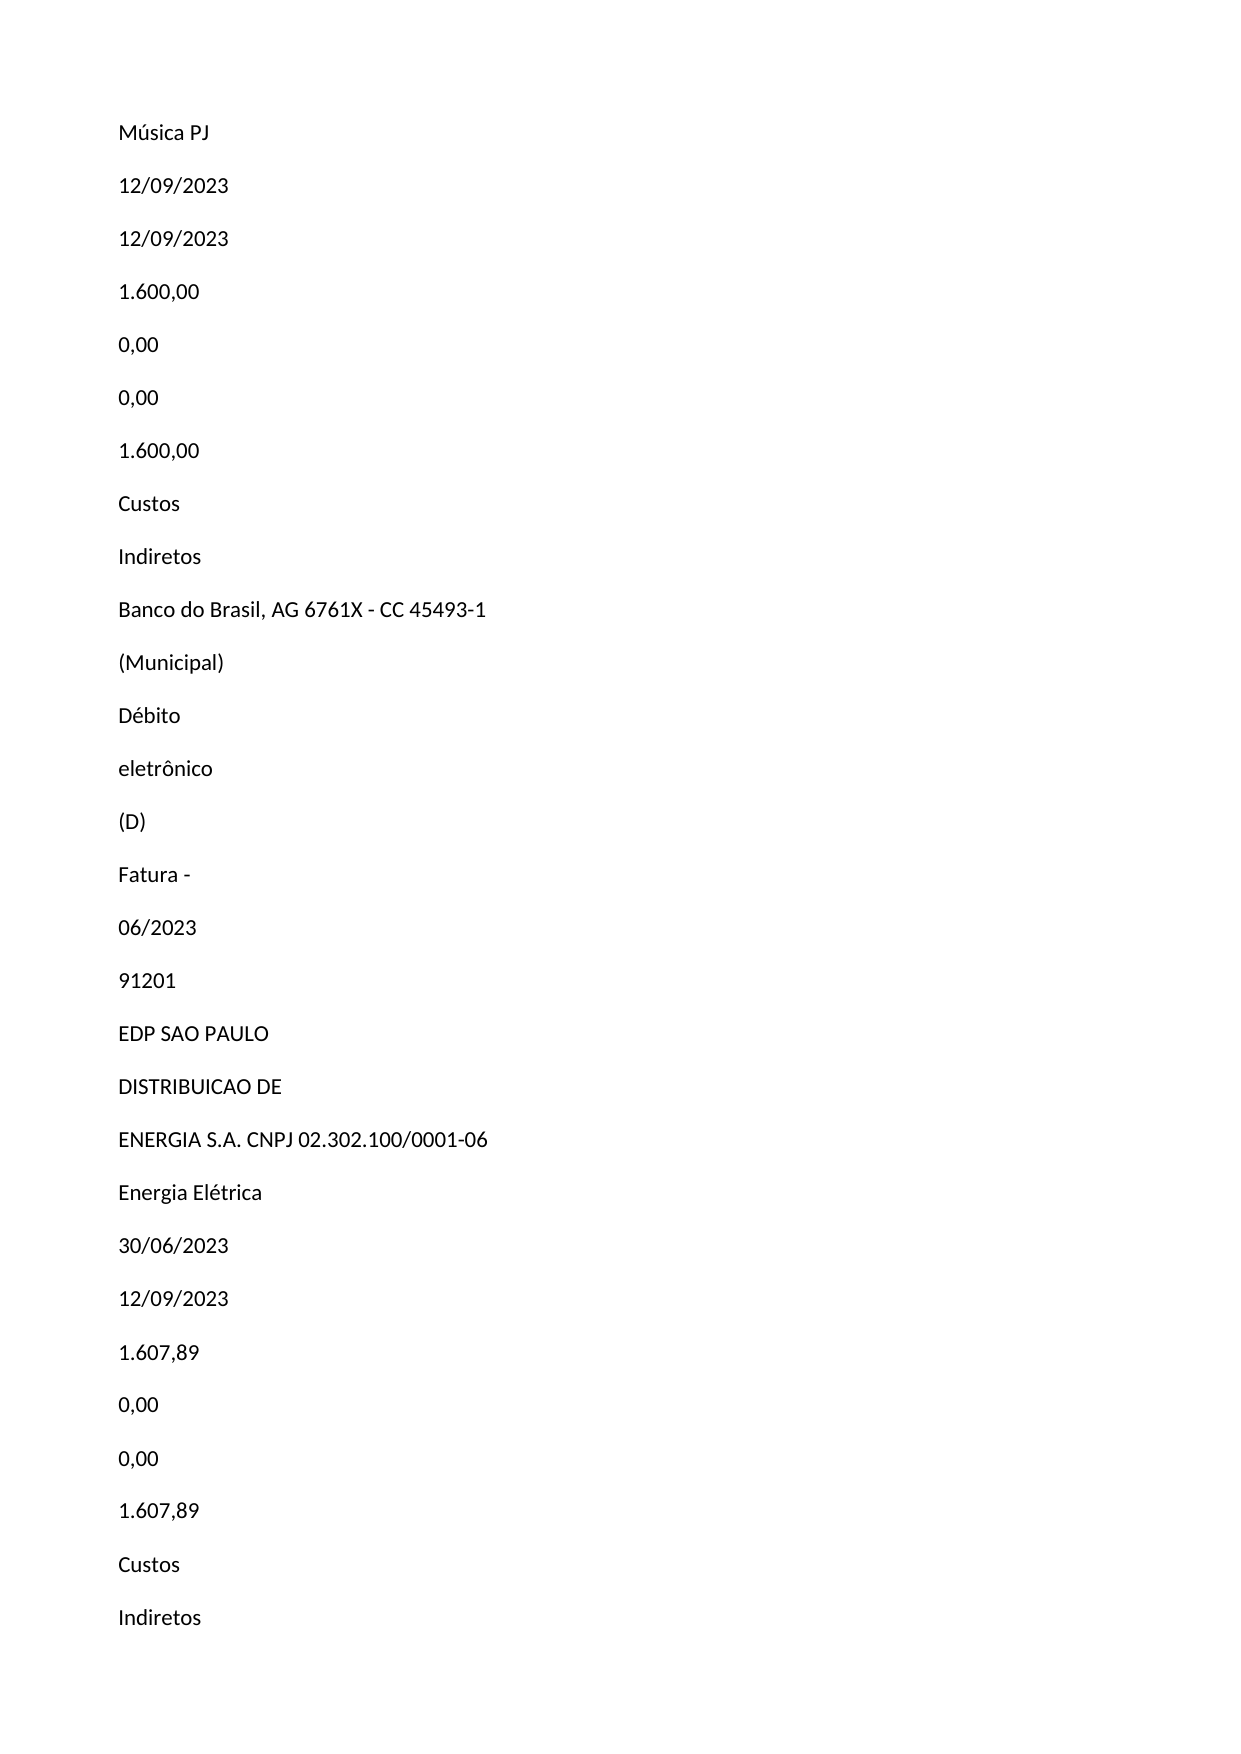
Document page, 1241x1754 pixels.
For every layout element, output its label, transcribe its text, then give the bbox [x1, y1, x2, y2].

text Débito [118, 701, 1122, 729]
text Indiretos [118, 542, 1122, 570]
text Música PJ [118, 118, 1122, 146]
text Fatura - [118, 860, 1122, 888]
text 12/09/2023 [118, 1284, 1122, 1313]
text 1.600,00 [118, 436, 1122, 464]
text Indiretos [118, 1603, 1122, 1631]
text 12/09/2023 [118, 171, 1122, 199]
text 0,00 [118, 383, 1122, 411]
text eletrônico [118, 754, 1122, 782]
text 1.607,89 [118, 1497, 1122, 1525]
text Energia Elétrica [118, 1178, 1122, 1207]
text 1.607,89 [118, 1338, 1122, 1366]
text Banco do Brasil, AG 6761X - CC 45493-1 [118, 595, 1122, 623]
text Custos [118, 1550, 1122, 1578]
text ENERGIA S.A. CNPJ 02.302.100/0001-06 [118, 1126, 1122, 1153]
text 12/09/2023 [118, 224, 1122, 252]
text DISTRIBUICAO DE [118, 1072, 1122, 1101]
text 06/2023 [118, 913, 1122, 941]
text 0,00 [118, 1444, 1122, 1472]
text 30/06/2023 [118, 1232, 1122, 1259]
text 0,00 [118, 1391, 1122, 1419]
text (Municipal) [118, 648, 1122, 676]
text 0,00 [118, 330, 1122, 358]
text EDP SAO PAULO [118, 1019, 1122, 1047]
text Custos [118, 489, 1122, 517]
text (D) [118, 807, 1122, 835]
text 1.600,00 [118, 277, 1122, 305]
text 91201 [118, 966, 1122, 994]
